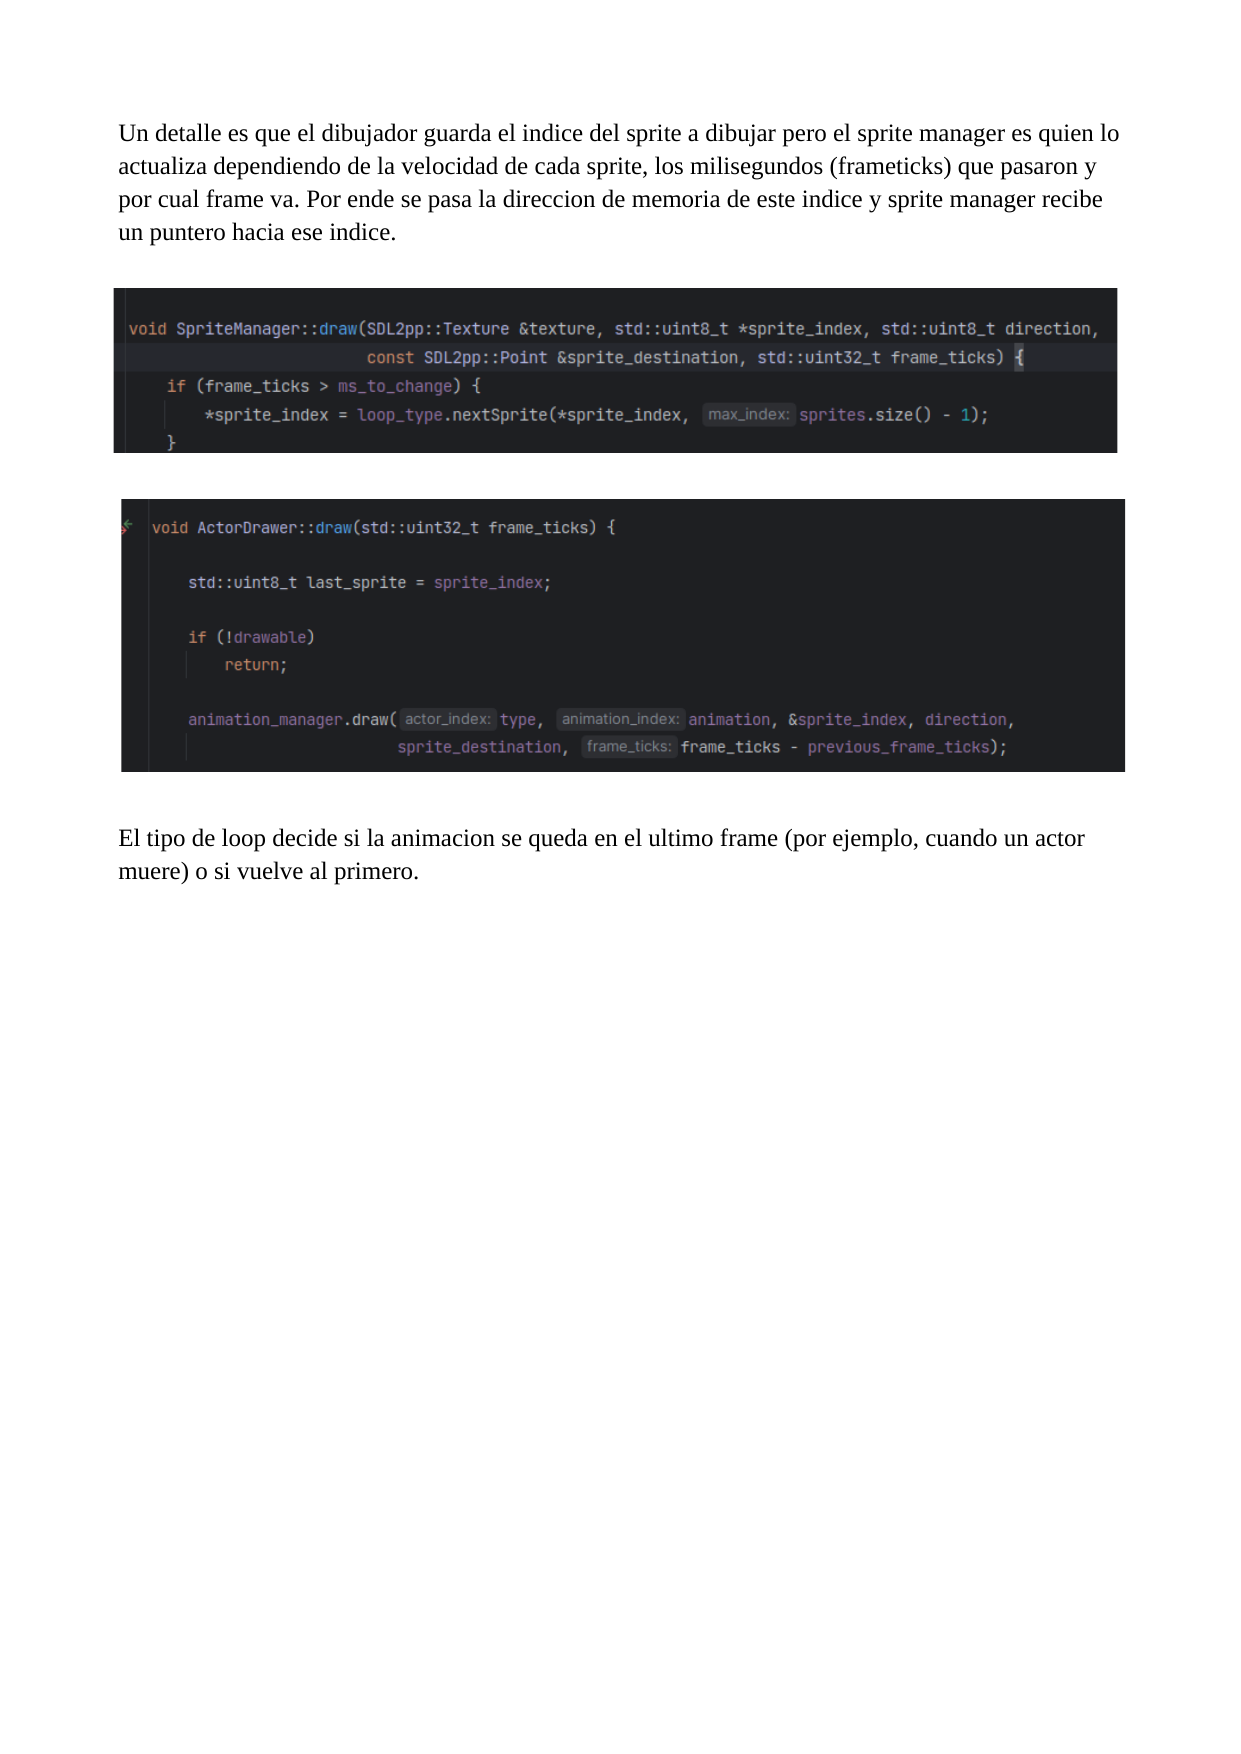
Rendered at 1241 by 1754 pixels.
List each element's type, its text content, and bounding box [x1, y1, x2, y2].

text El tipo de loop decide si la animacion se queda en el ultimo frame (por ejemplo, cuando un actor muere) o si vuelve al primero. [118, 823, 1122, 885]
text Un detalle es que el dibujador guarda el indice del sprite a dibujar pero el sprite manager es quien lo actualiza dependiendo de la velocidad de cada sprite, los milisegundos (frameticks) que pasaron y por cual frame va. Por ende se pasa la direccion de memoria de este indice y sprite manager recibe un puntero hacia ese indice. [118, 118, 1122, 246]
picture [121, 499, 1126, 772]
picture [113, 288, 1118, 453]
